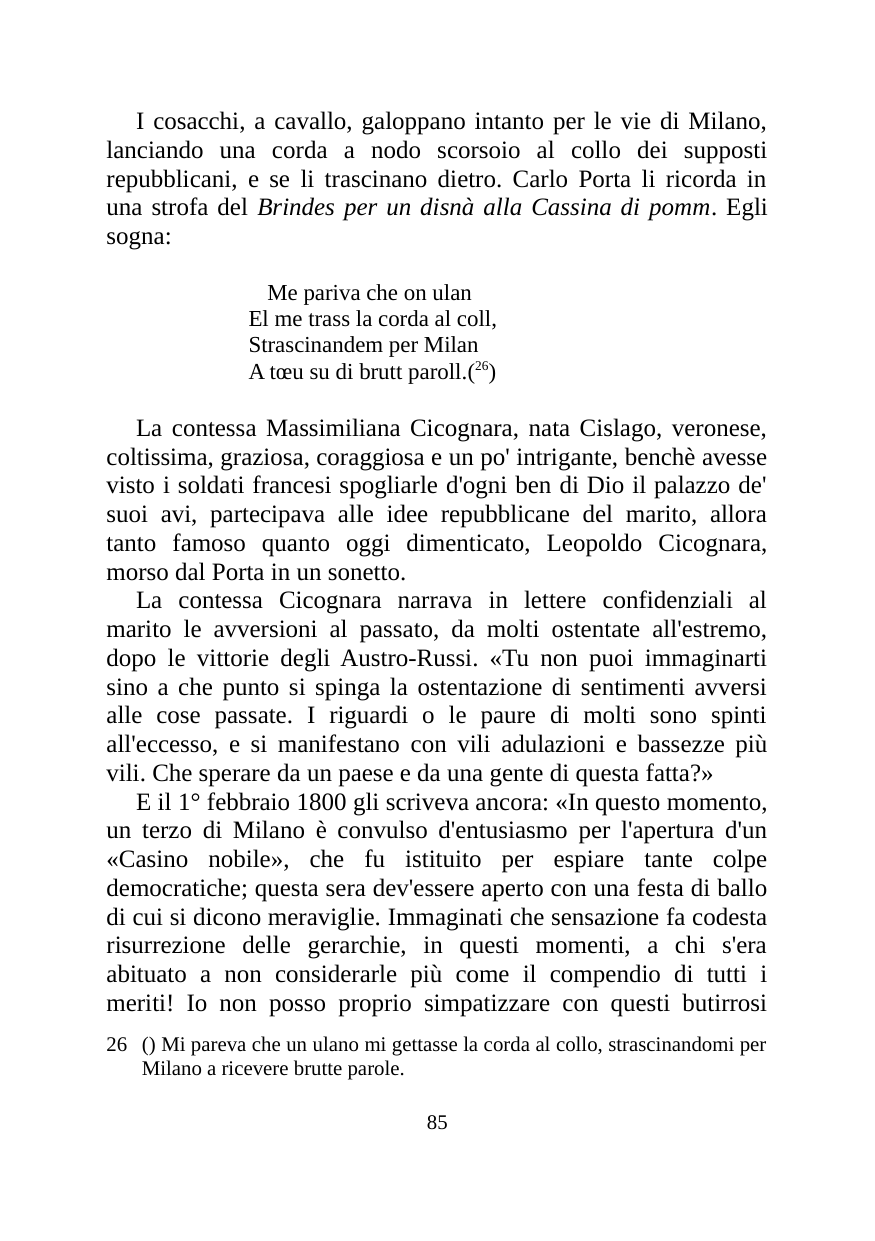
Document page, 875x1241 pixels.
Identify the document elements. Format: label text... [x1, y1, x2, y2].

text A tœu su di brutt paroll.() [219, 358, 768, 384]
text El me trass la corda al coll, [219, 305, 768, 331]
text Strascinandem per Milan [219, 331, 768, 358]
text La contessa Massimiliana Cicognara, nata Cislago, veronese, coltissima, graziosa, coraggiosa e un po' intrigante, benchè avesse visto i soldati francesi spogliarle d'ogni ben di Dio il palazzo de' suoi avi, partecipava alle idee repubblicane del marito, allora tanto famoso quanto oggi dimenticato, Leopoldo Cicognara, morso dal Porta in un sonetto. [106, 413, 768, 585]
text () Mi pareva che un ulano mi gettasse la corda al collo, strascinandomi per Milano a ricevere brutte parole. [106, 1032, 768, 1080]
text E il 1° febbraio 1800 gli scriveva ancora: «In questo momento, un terzo di Milano è convulso d'entusiasmo per l'apertura d'un «Casino nobile», che fu istituito per espiare tante colpe democratiche; questa sera dev'essere aperto con una festa di ballo di cui si dicono meraviglie. Immaginati che sensazione fa codesta risurrezione delle gerarchie, in questi momenti, a chi s'era abituato a non considerarle più come il compendio di tutti i meriti! Io non posso proprio simpatizzare con questi butirrosi [106, 787, 768, 1017]
text La contessa Cicognara narrava in lettere confidenziali al marito le avversioni al passato, da molti ostentate all'estremo, dopo le vittorie degli Austro-Russi. «Tu non puoi immaginarti sino a che punto si spinga la ostentazione di sentimenti avversi alle cose passate. I riguardi o le paure di molti sono spinti all'eccesso, e si manifestano con vili adulazioni e bassezze più vili. Che sperare da un paese e da una gente di questa fatta?» [106, 585, 768, 787]
text I cosacchi, a cavallo, galoppano intanto per le vie di Milano, lanciando una corda a nodo scorsoio al collo dei supposti repubblicani, e se li trascinano dietro. Carlo Porta li ricorda in una strofa del Brindes per un disnà alla Cassina di pomm. Egli sogna: [106, 106, 768, 250]
text Me pariva che on ulan [237, 279, 768, 305]
